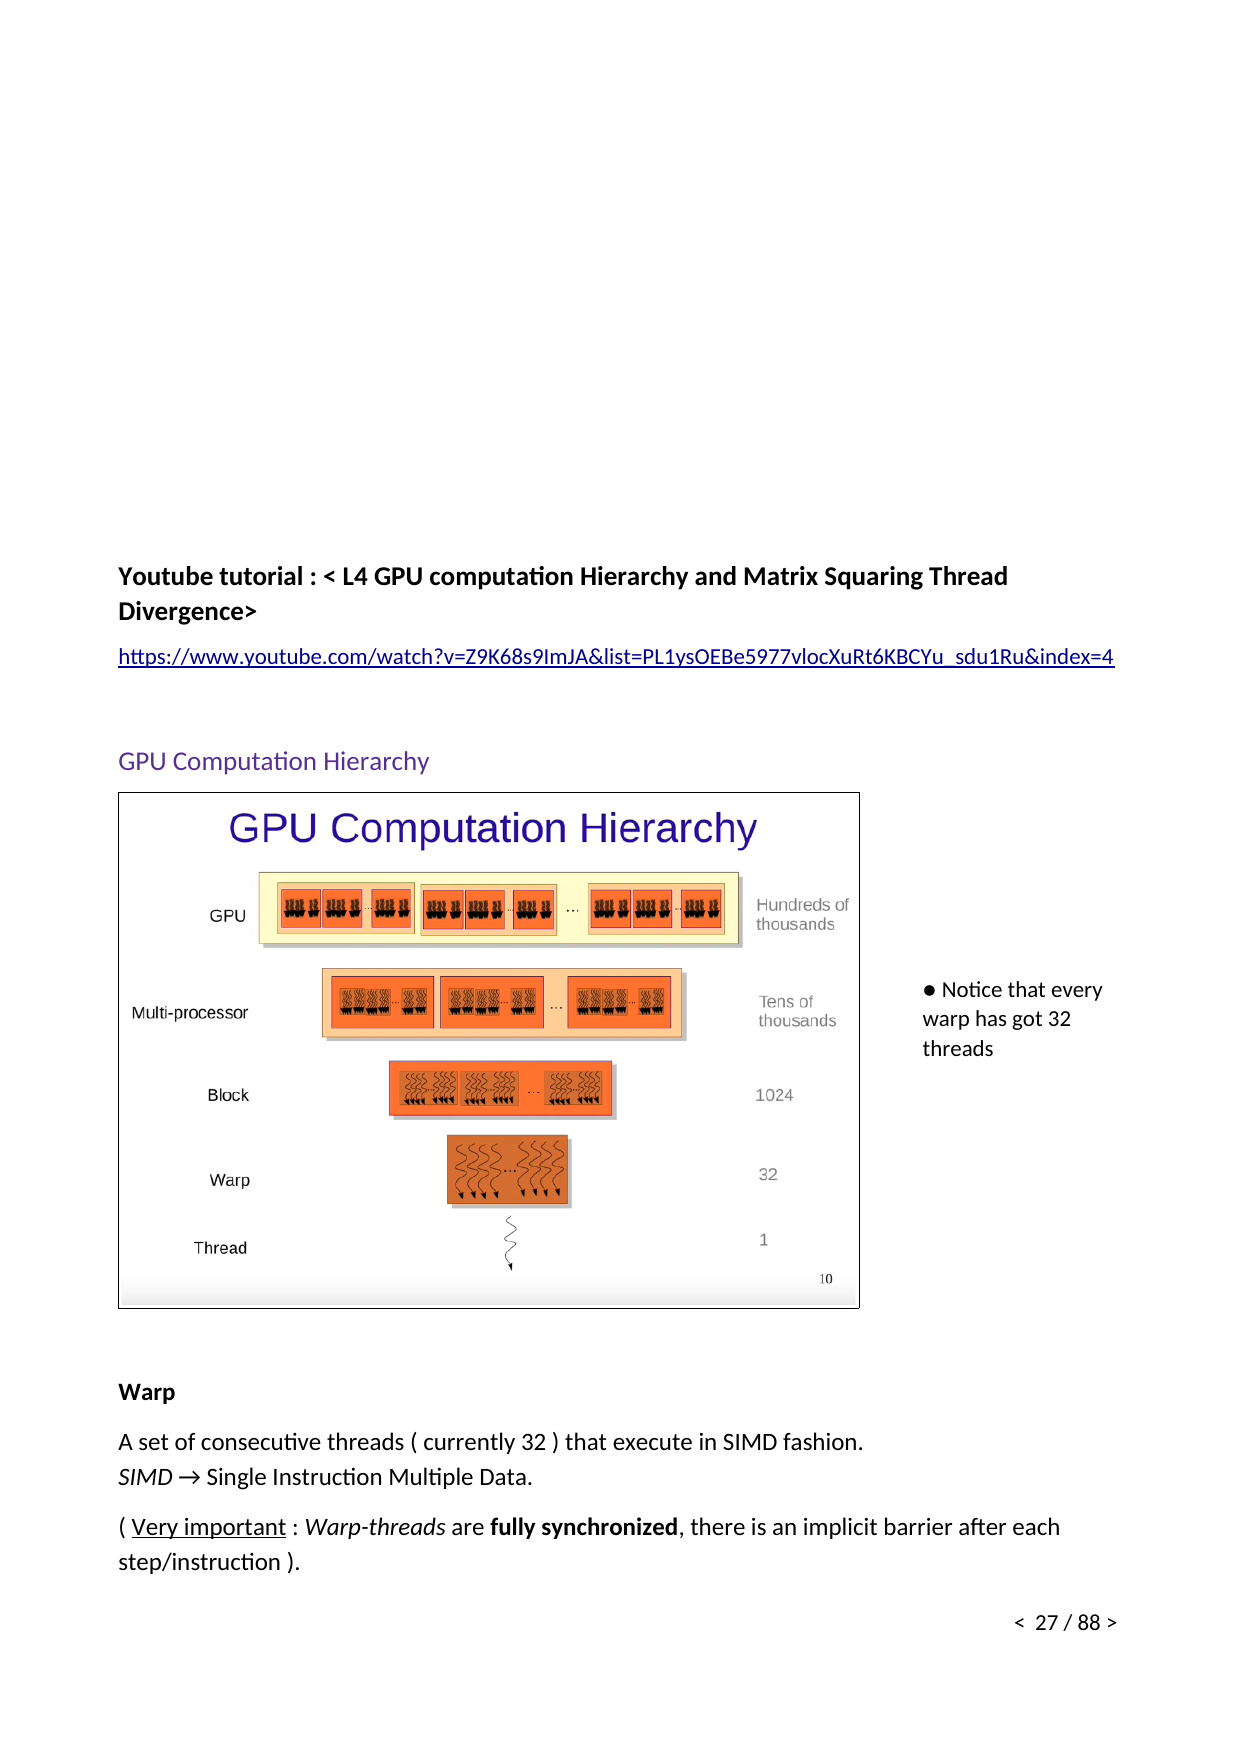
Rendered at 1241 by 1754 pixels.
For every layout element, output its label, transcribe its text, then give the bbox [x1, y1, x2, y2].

text ( Very important : Warp-threads are fully synchronized, there is an implicit barrier after each step/instruction ). [118, 1511, 1122, 1576]
subtitle GPU Computation Hierarchy [118, 744, 1122, 777]
text A set of consecutive threads ( currently 32 ) that execute in SIMD fashion. SIMD → Single Instruction Multiple Data. [118, 1426, 1122, 1492]
text https://www.youtube.com/watch?v=Z9K68s9ImJA&list=PL1ysOEBe5977vlocXuRt6KBCYu_sdu1Ru&index=4 [118, 642, 1122, 670]
subtitle Youtube tutorial : < L4 GPU computation Hierarchy and Matrix Squaring Thread Divergence> [118, 559, 1122, 627]
picture [121, 795, 856, 1305]
text Warp [118, 1377, 1122, 1407]
